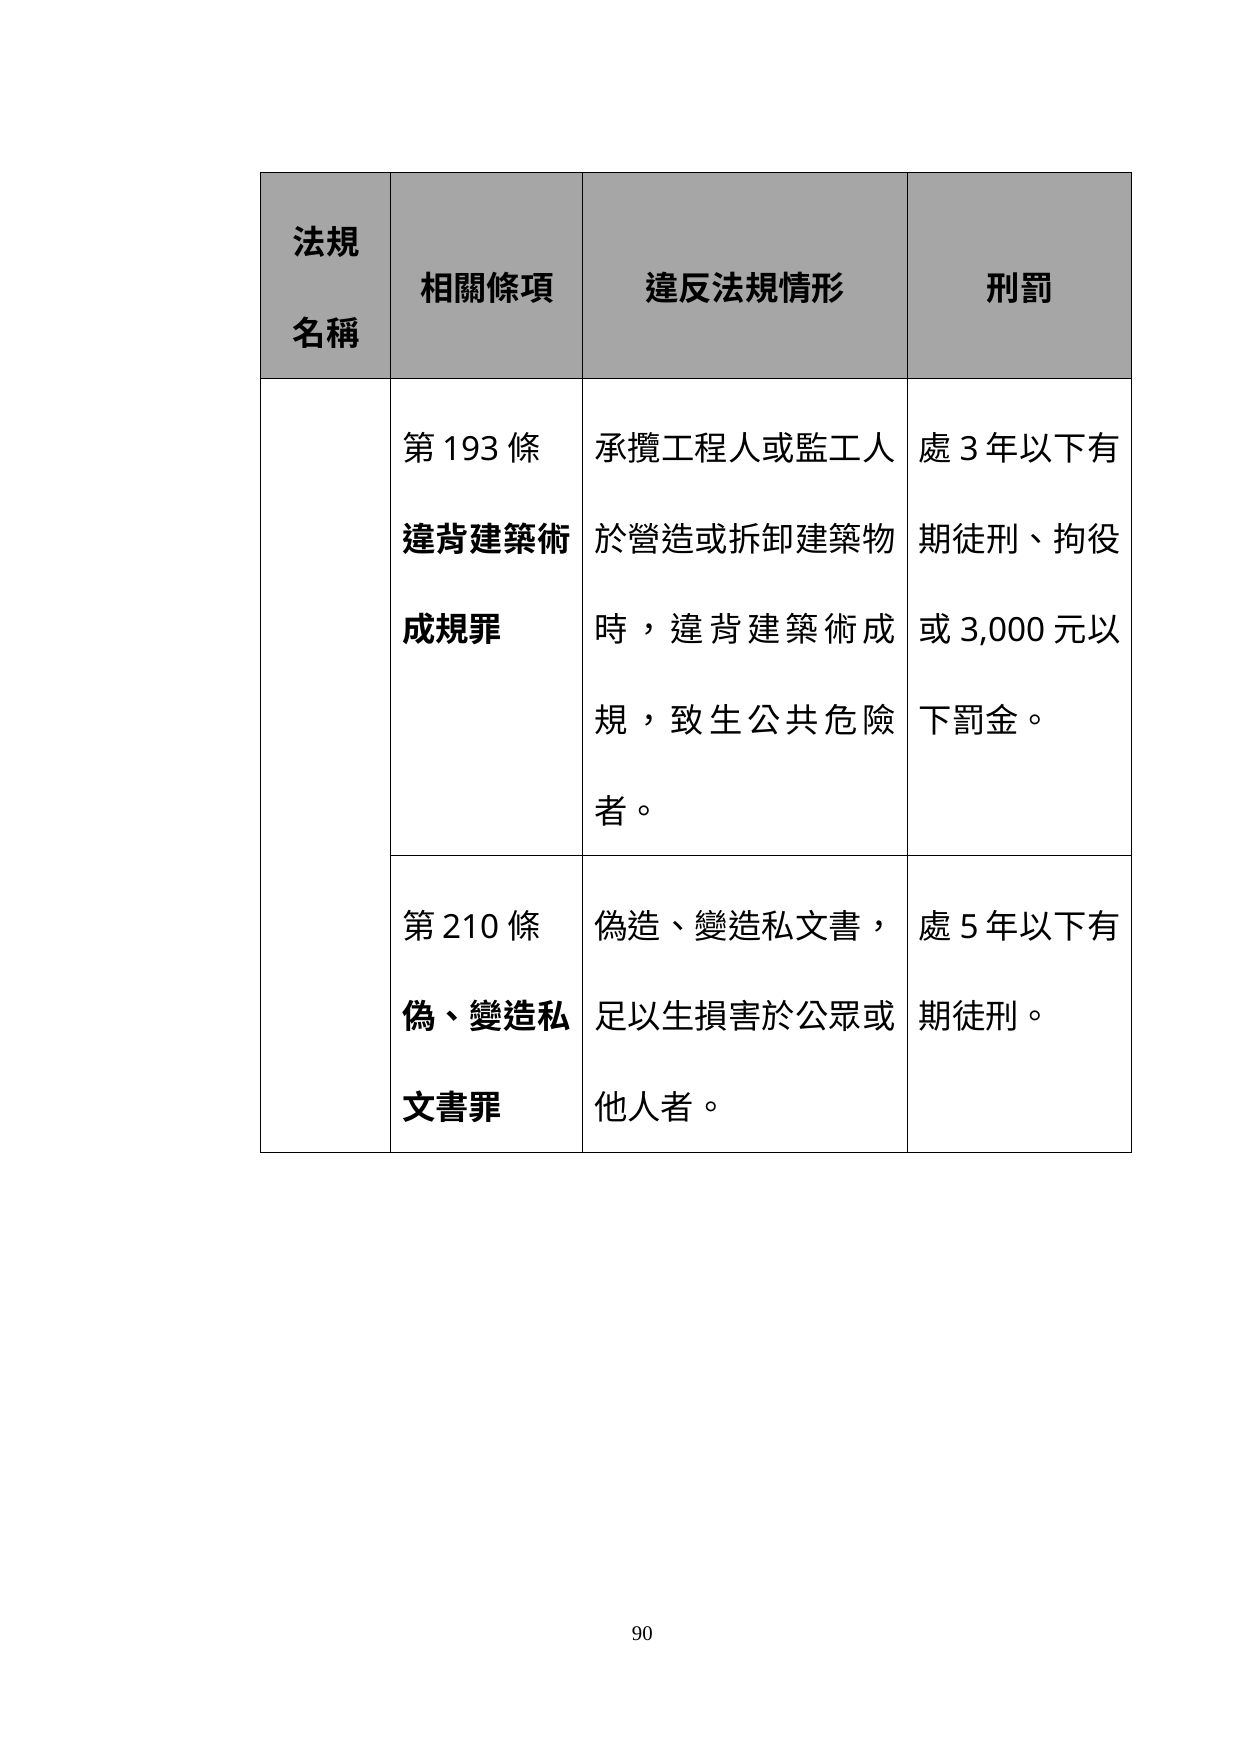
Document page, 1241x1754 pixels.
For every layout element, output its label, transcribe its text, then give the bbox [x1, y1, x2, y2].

table_cell 第210 條 偽、變造私文書罪 [391, 856, 582, 1152]
table_header 法規 名稱 [261, 173, 390, 378]
table_cell 承攬工程人或監工人於營造或拆卸建築物時，違背建築術成規，致生公共危險者。 [583, 379, 907, 855]
table_header 刑罰 [908, 173, 1131, 378]
table_cell 處5年以下有期徒刑。 [908, 856, 1131, 1152]
table_cell 偽造、變造私文書，足以生損害於公眾或他人者。 [583, 856, 907, 1152]
table_cell [261, 379, 390, 1152]
table_cell 第193 條 違背建築術成規罪 [391, 379, 582, 855]
table_cell 處3年以下有期徒刑、拘役或3,000元以下罰金。 [908, 379, 1131, 855]
table_header 違反法規情形 [583, 173, 907, 378]
table_header 相關條項 [391, 173, 582, 378]
